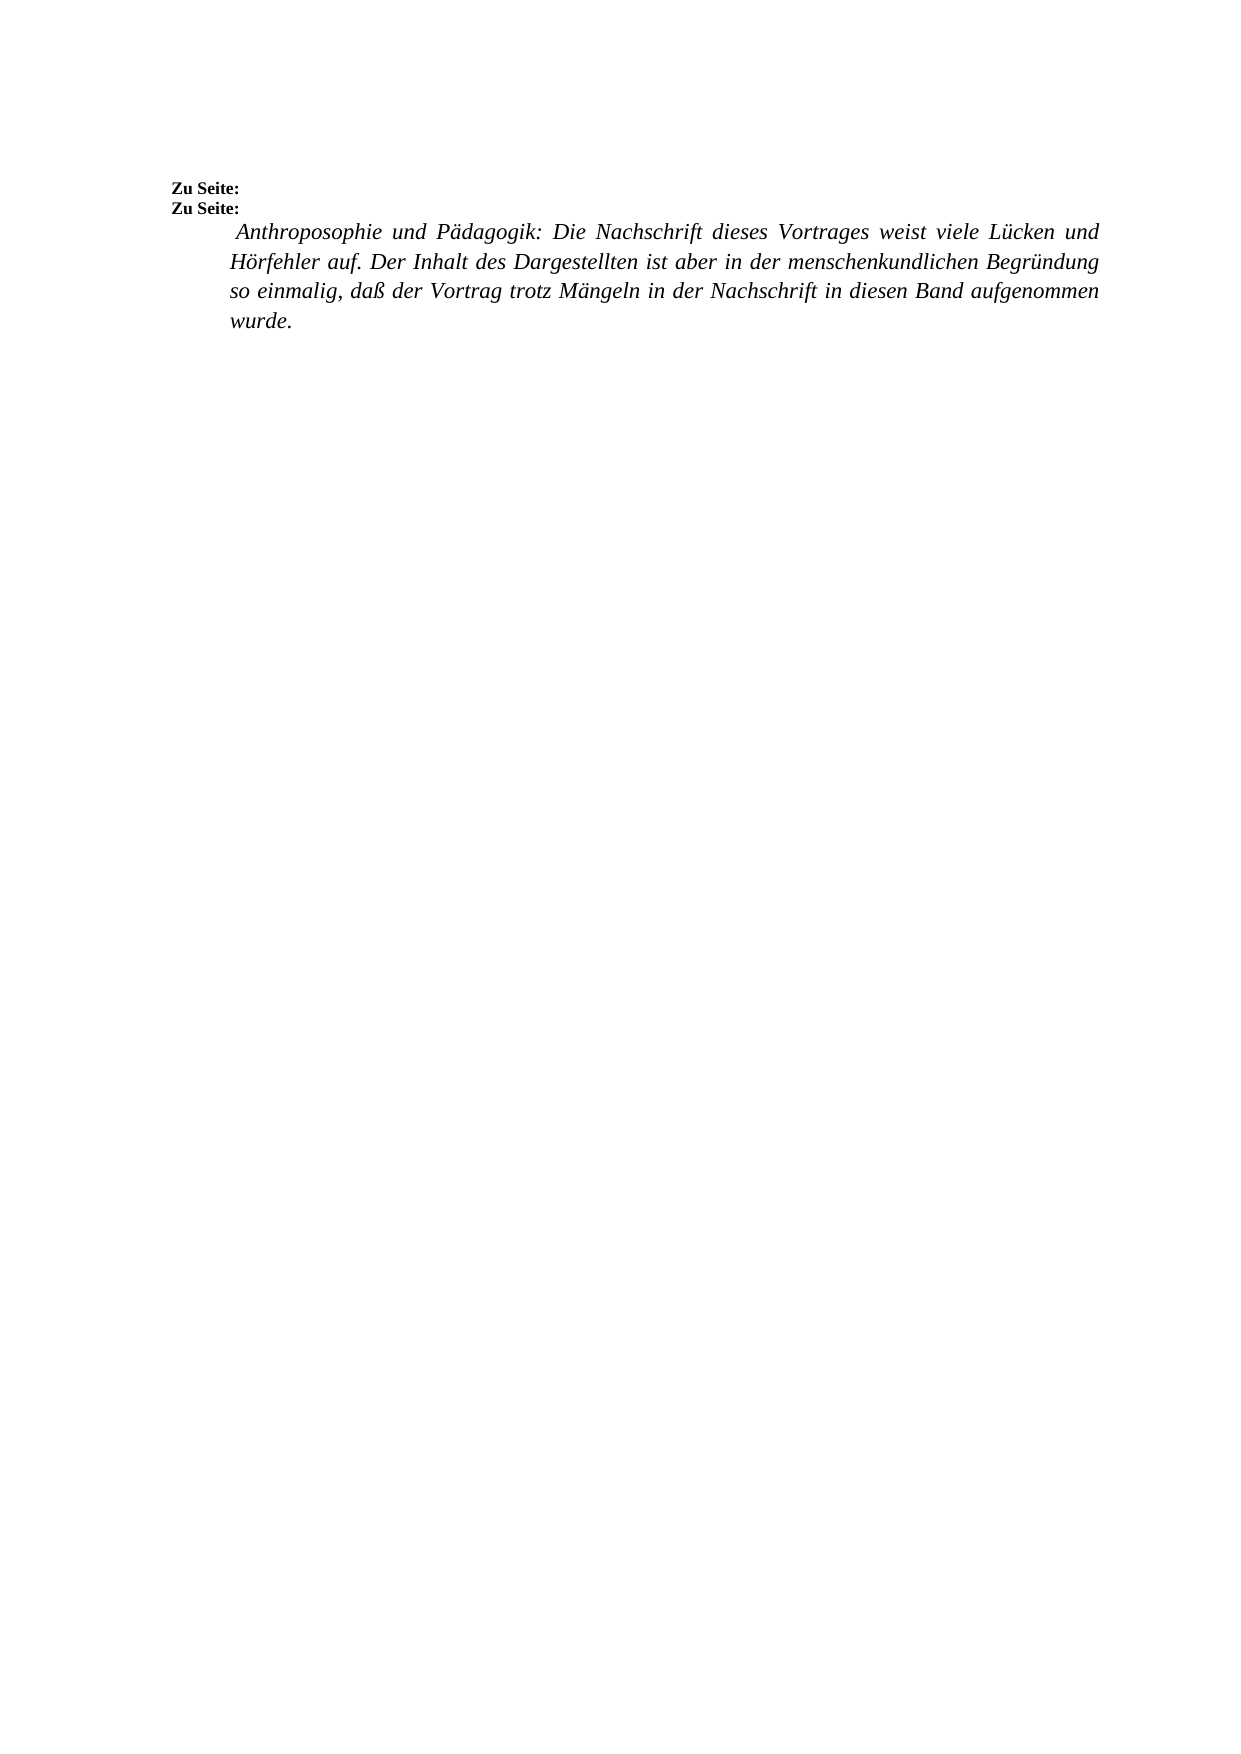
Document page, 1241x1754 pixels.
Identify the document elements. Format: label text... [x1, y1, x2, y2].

text Anthroposophie und Pädagogik: Die Nachschrift dieses Vortrages weist viele Lücken und Hörfehler auf. Der Inhalt des Dargestellten ist aber in der menschenkundlichen Begründung so einmalig, daß der Vortrag trotz Mängeln in der Nachschrift in diesen Band aufgenommen wurde. [229, 218, 1103, 333]
